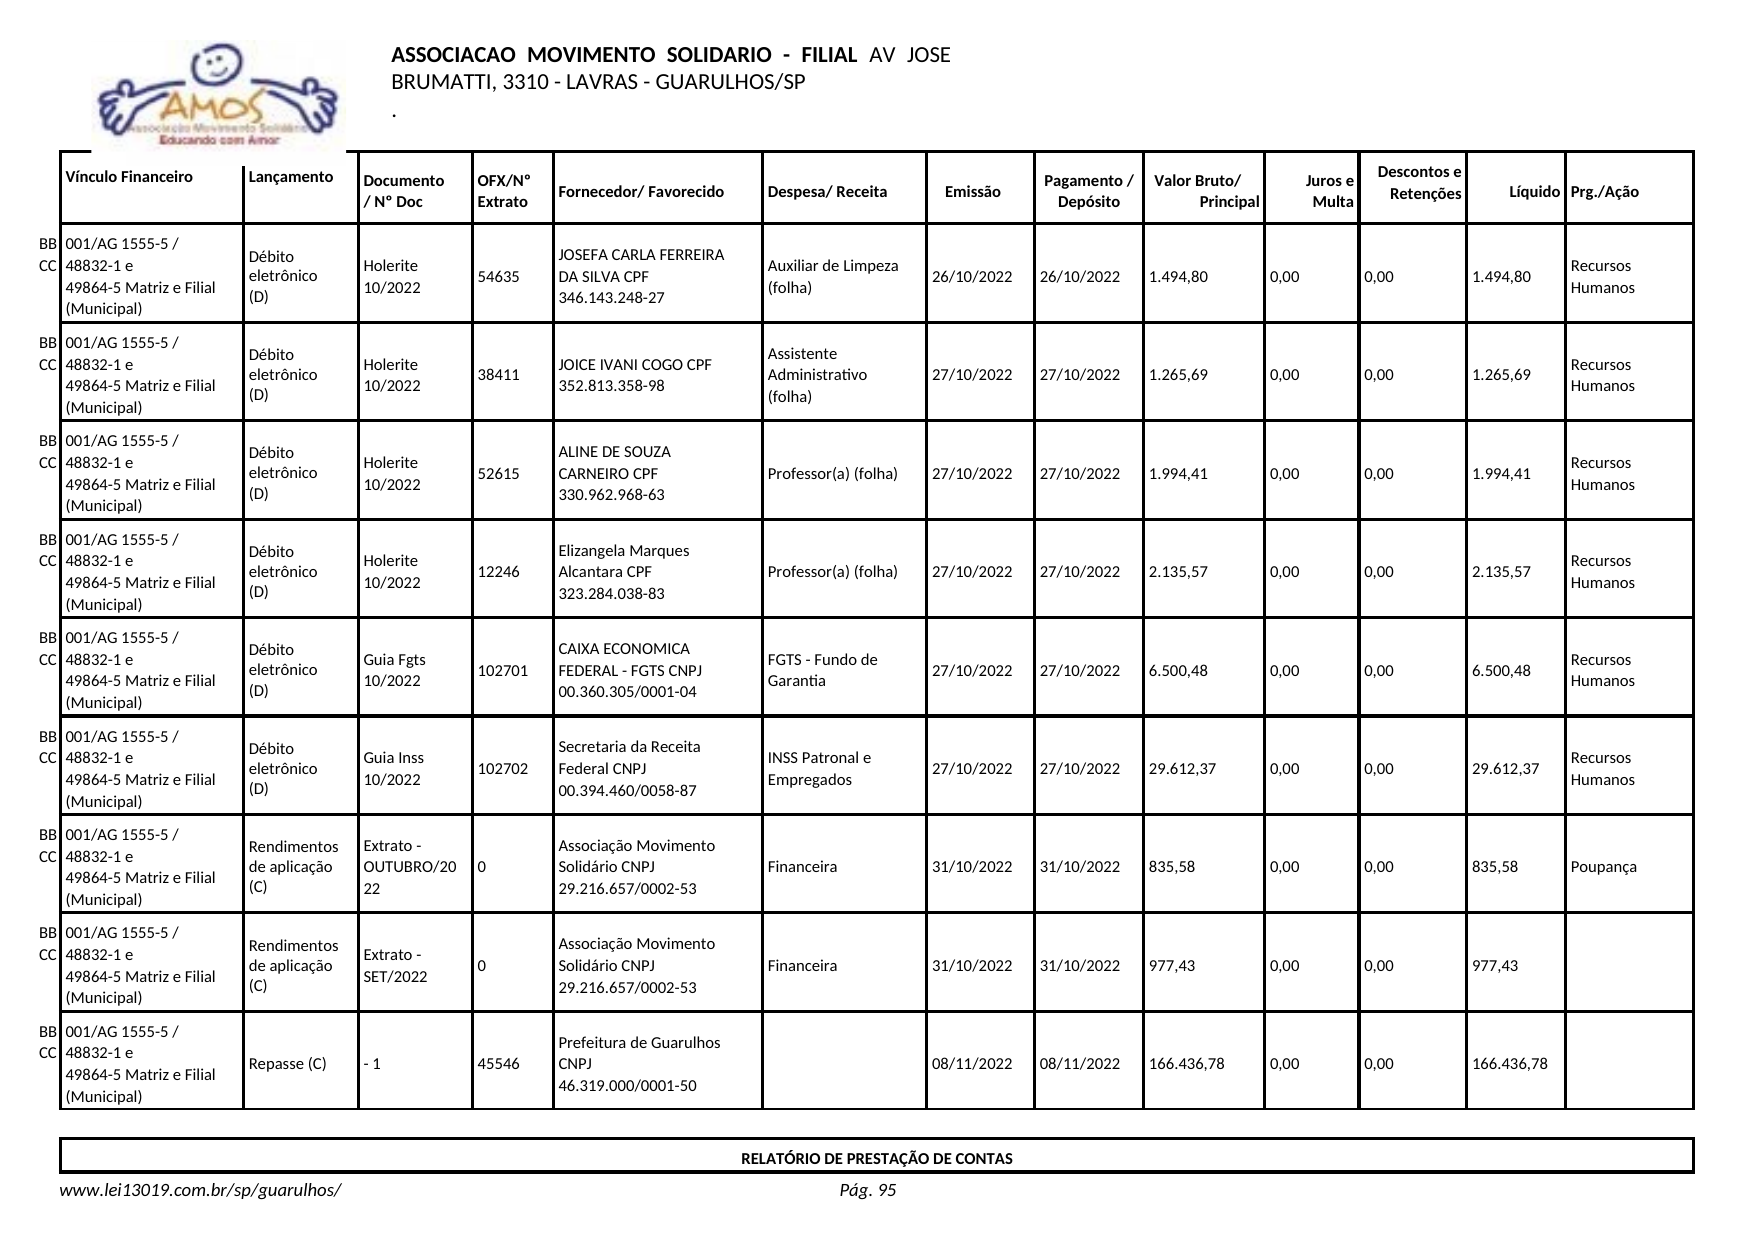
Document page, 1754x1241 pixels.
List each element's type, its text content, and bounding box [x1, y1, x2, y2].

table_cell 27/10/2022 [1036, 422, 1142, 517]
table_cell 1.265,69 [1145, 324, 1263, 419]
table_cell Juros e Multa [1266, 153, 1357, 222]
table_cell Lançamento [245, 153, 357, 222]
table_cell Holerite 10/2022 [360, 521, 471, 616]
table_cell Extrato - OUTUBRO/20 22 [360, 816, 471, 911]
table_cell Despesa/ Receita [764, 153, 925, 222]
table_cell Elizangela Marques Alcantara CPF 323.284.038-83 [555, 521, 761, 616]
table_cell Débito eletrônico (D) [245, 422, 357, 517]
table_cell Débito eletrônico (D) [245, 718, 357, 813]
table_cell Financeira [764, 816, 925, 911]
table_cell 0,00 [1361, 718, 1465, 813]
table_cell 1.265,69 [1468, 324, 1564, 419]
table_cell 0,00 [1266, 422, 1357, 517]
table_cell 0,00 [1266, 324, 1357, 419]
table_cell FGTS - Fundo de Garantia [764, 619, 925, 714]
table_cell 166.436,78 [1145, 1013, 1263, 1108]
table_cell Documento / Nº Doc [360, 153, 471, 222]
table_cell Professor(a) (folha) [764, 422, 925, 517]
table_cell 0 [474, 816, 552, 911]
table_cell 835,58 [1145, 816, 1263, 911]
table_header RELATÓRIO DE PRESTAÇÃO DE CONTAS [62, 1140, 1692, 1170]
table_cell 1.994,41 [1468, 422, 1564, 517]
table_cell 0,00 [1361, 324, 1465, 419]
table_cell Poupança [1567, 816, 1692, 911]
table_cell Associação Movimento Solidário CNPJ 29.216.657/0002-53 [555, 914, 761, 1010]
table_cell 31/10/2022 [1036, 914, 1142, 1010]
table_cell 2.135,57 [1145, 521, 1263, 616]
table_cell Emissão [928, 153, 1033, 222]
table_cell 102701 [474, 619, 552, 714]
table_cell Recursos Humanos [1567, 324, 1692, 419]
table_cell 27/10/2022 [928, 324, 1033, 419]
table_cell Assistente Administrativo (folha) [764, 324, 925, 419]
table_cell 001/AG 1555-5 / 48832-1 e 49864-5 Matriz e Filial (Municipal) [62, 422, 242, 517]
table_cell Rendimentos de aplicação (C) [245, 816, 357, 911]
table_cell 001/AG 1555-5 / 48832-1 e 49864-5 Matriz e Filial (Municipal) [62, 914, 242, 1010]
table_cell 001/AG 1555-5 / 48832-1 e 49864-5 Matriz e Filial (Municipal) [62, 816, 242, 911]
table_cell Financeira [764, 914, 925, 1010]
table_cell 31/10/2022 [1036, 816, 1142, 911]
table_cell 27/10/2022 [928, 619, 1033, 714]
table_cell 1.994,41 [1145, 422, 1263, 517]
table_cell 001/AG 1555-5 / 48832-1 e 49864-5 Matriz e Filial (Municipal) [62, 324, 242, 419]
table_cell 27/10/2022 [928, 422, 1033, 517]
table_cell 0,00 [1361, 1013, 1465, 1108]
table_cell Recursos Humanos [1567, 718, 1692, 813]
table_cell Recursos Humanos [1567, 521, 1692, 616]
table_cell Holerite 10/2022 [360, 225, 471, 321]
table_cell 6.500,48 [1468, 619, 1564, 714]
table_cell CAIXA ECONOMICA FEDERAL - FGTS CNPJ 00.360.305/0001-04 [555, 619, 761, 714]
table_cell 12246 [474, 521, 552, 616]
table_cell 27/10/2022 [1036, 619, 1142, 714]
table_cell Débito eletrônico (D) [245, 521, 357, 616]
table_cell Holerite 10/2022 [360, 422, 471, 517]
table_cell Pagamento / Depósito [1036, 153, 1142, 222]
table_cell Professor(a) (folha) [764, 521, 925, 616]
table_cell 08/11/2022 [928, 1013, 1033, 1108]
table_cell Recursos Humanos [1567, 225, 1692, 321]
table_cell JOSEFA CARLA FERREIRA DA SILVA CPF 346.143.248-27 [555, 225, 761, 321]
table_cell Extrato - SET/2022 [360, 914, 471, 1010]
table_cell Débito eletrônico (D) [245, 619, 357, 714]
table_cell 6.500,48 [1145, 619, 1263, 714]
table_cell ALINE DE SOUZA CARNEIRO CPF 330.962.968-63 [555, 422, 761, 517]
table_cell 001/AG 1555-5 / 48832-1 e 49864-5 Matriz e Filial (Municipal) [62, 718, 242, 813]
table_cell Rendimentos de aplicação (C) [245, 914, 357, 1010]
table_cell 54635 [474, 225, 552, 321]
table_cell 001/AG 1555-5 / 48832-1 e 49864-5 Matriz e Filial (Municipal) [62, 521, 242, 616]
table_cell 0,00 [1266, 914, 1357, 1010]
table_cell [764, 1013, 925, 1108]
table_cell 0,00 [1266, 816, 1357, 911]
table_cell Holerite 10/2022 [360, 324, 471, 419]
table_cell Auxiliar de Limpeza (folha) [764, 225, 925, 321]
table_cell 31/10/2022 [928, 816, 1033, 911]
table_cell 001/AG 1555-5 / 48832-1 e 49864-5 Matriz e Filial (Municipal) [62, 619, 242, 714]
table_cell 27/10/2022 [1036, 718, 1142, 813]
table_cell 0,00 [1266, 521, 1357, 616]
table_cell 0,00 [1361, 914, 1465, 1010]
table_cell 0,00 [1361, 619, 1465, 714]
table_cell 29.612,37 [1145, 718, 1263, 813]
table_cell Prg./Ação [1567, 153, 1692, 222]
table_cell Associação Movimento Solidário CNPJ 29.216.657/0002-53 [555, 816, 761, 911]
table_cell 52615 [474, 422, 552, 517]
table_cell 0,00 [1361, 521, 1465, 616]
table_cell 0 [474, 914, 552, 1010]
table_cell Repasse (C) [245, 1013, 357, 1108]
table_cell 1.494,80 [1145, 225, 1263, 321]
table_cell 001/AG 1555-5 / 48832-1 e 49864-5 Matriz e Filial (Municipal) [62, 1013, 242, 1108]
table_cell 08/11/2022 [1036, 1013, 1142, 1108]
table_cell 27/10/2022 [1036, 521, 1142, 616]
table_cell 38411 [474, 324, 552, 419]
table_cell [1567, 1013, 1692, 1108]
table_cell Valor Bruto/ Principal [1145, 153, 1263, 222]
table_cell 977,43 [1145, 914, 1263, 1010]
table_cell OFX/Nº Extrato [474, 153, 552, 222]
table_cell 977,43 [1468, 914, 1564, 1010]
table_cell Guia Fgts 10/2022 [360, 619, 471, 714]
table_cell 0,00 [1266, 718, 1357, 813]
table_cell 26/10/2022 [1036, 225, 1142, 321]
table_cell 27/10/2022 [928, 521, 1033, 616]
table_cell 001/AG 1555-5 / 48832-1 e 49864-5 Matriz e Filial (Municipal) [62, 225, 242, 321]
table_cell 102702 [474, 718, 552, 813]
table_cell [1567, 914, 1692, 1010]
table_cell 0,00 [1266, 1013, 1357, 1108]
table_cell 835,58 [1468, 816, 1564, 911]
table_cell Secretaria da Receita Federal CNPJ 00.394.460/0058-87 [555, 718, 761, 813]
table_cell Prefeitura de Guarulhos CNPJ 46.319.000/0001-50 [555, 1013, 761, 1108]
table_cell Recursos Humanos [1567, 422, 1692, 517]
table_cell 45546 [474, 1013, 552, 1108]
table_cell 31/10/2022 [928, 914, 1033, 1010]
table_cell 27/10/2022 [1036, 324, 1142, 419]
table_cell Guia Inss 10/2022 [360, 718, 471, 813]
table_cell Líquido [1468, 153, 1564, 222]
table_cell Fornecedor/ Favorecido [555, 153, 761, 222]
table_cell Vínculo Financeiro [62, 153, 242, 222]
table_cell - 1 [360, 1013, 471, 1108]
table_cell Descontos e Retenções [1361, 153, 1465, 222]
table_cell 0,00 [1361, 816, 1465, 911]
table_cell Recursos Humanos [1567, 619, 1692, 714]
table_cell 0,00 [1361, 225, 1465, 321]
table_cell 26/10/2022 [928, 225, 1033, 321]
table_cell 29.612,37 [1468, 718, 1564, 813]
table_cell 0,00 [1266, 619, 1357, 714]
table_cell 0,00 [1266, 225, 1357, 321]
table_cell INSS Patronal e Empregados [764, 718, 925, 813]
table_cell JOICE IVANI COGO CPF 352.813.358-98 [555, 324, 761, 419]
table_cell 27/10/2022 [928, 718, 1033, 813]
table_cell Débito eletrônico (D) [245, 324, 357, 419]
table_cell Débito eletrônico (D) [245, 225, 357, 321]
table_cell 0,00 [1361, 422, 1465, 517]
table_cell 166.436,78 [1468, 1013, 1564, 1108]
table_cell 1.494,80 [1468, 225, 1564, 321]
table_cell 2.135,57 [1468, 521, 1564, 616]
